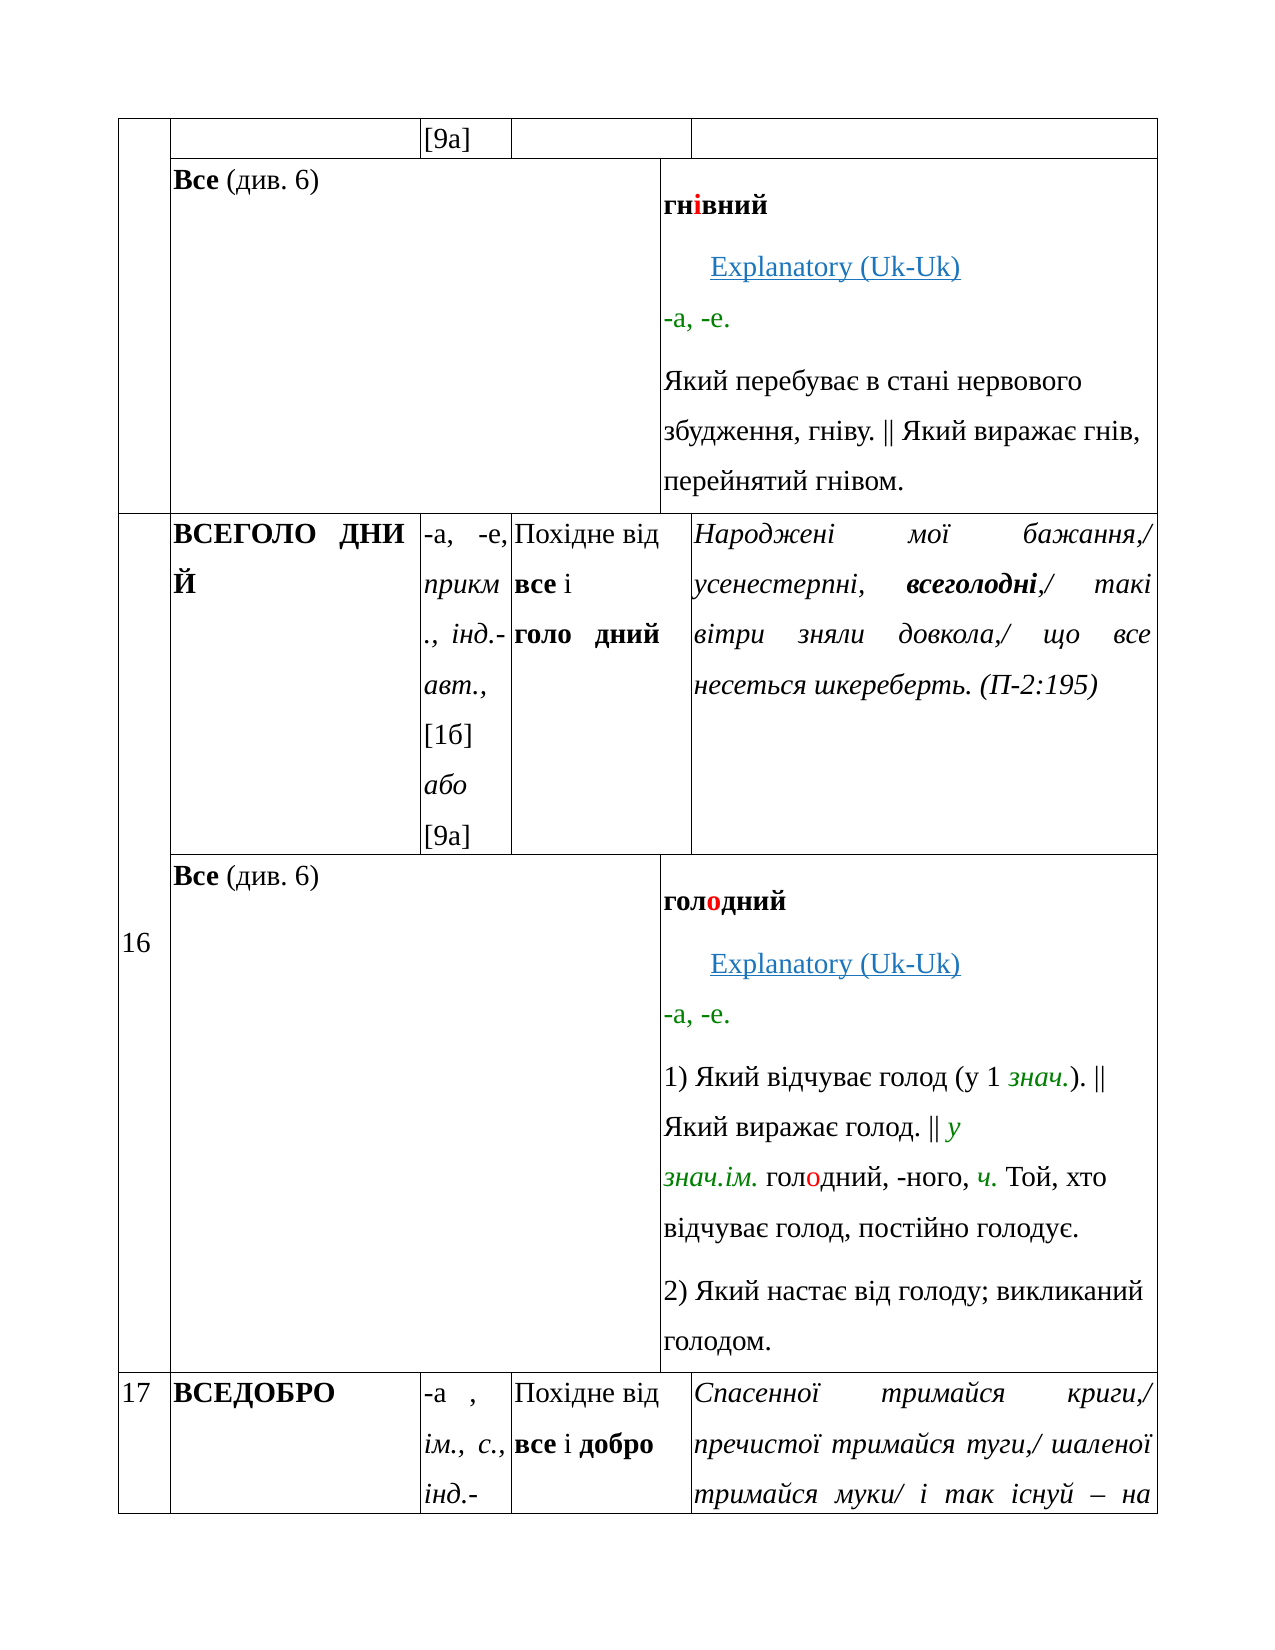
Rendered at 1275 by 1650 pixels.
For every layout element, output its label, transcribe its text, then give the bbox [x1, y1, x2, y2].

table_cell Все (див. 6) [171, 159, 660, 512]
table_cell Все (див. 6) [171, 855, 660, 1372]
table_cell [119, 119, 170, 512]
table_cell Похідне від все і добро [512, 1373, 691, 1513]
table_cell [9а] [421, 119, 511, 158]
table_cell голодний Explanatory (Uk-Uk) -а, -е. 1) Який відчуває голод (у 1 знач.). || Який виражає голод. || у знач.ім. голодний, -ного, ч. Той, хто відчуває голод, постійно голодує. 2) Який настає від голоду; викликаний голодом. [661, 855, 1157, 1372]
table_cell 17 [119, 1373, 170, 1513]
table_cell 16 [119, 514, 170, 1372]
table_cell ВсеголОдний [171, 514, 420, 854]
table_cell [171, 119, 420, 158]
table_cell -а, -е, прикм., інд.-авт., [1б] або [9а] [421, 514, 511, 854]
table_cell ВседобрО [171, 1373, 420, 1513]
table_cell гнівний Explanatory (Uk-Uk) -а, -е. Який перебуває в стані нервового збудження, гніву. || Який виражає гнів, перейнятий гнівом. [661, 159, 1157, 512]
table_cell Народжені мої бажання,/ усенестерпні, всеголодні,/ такі вітри зняли довкола,/ що все несеться шкереберть. (П-2:195) [692, 514, 1157, 854]
table_cell [692, 119, 1157, 158]
table_cell [512, 119, 691, 158]
table_cell Спасенної тримайся криги,/ пречистої тримайся туги,/ шаленої тримайся муки/ і так існуй – на [692, 1373, 1157, 1513]
table_cell Похідне від все і голодний [512, 514, 691, 854]
table_cell -а, ім., с., інд.- [421, 1373, 511, 1513]
